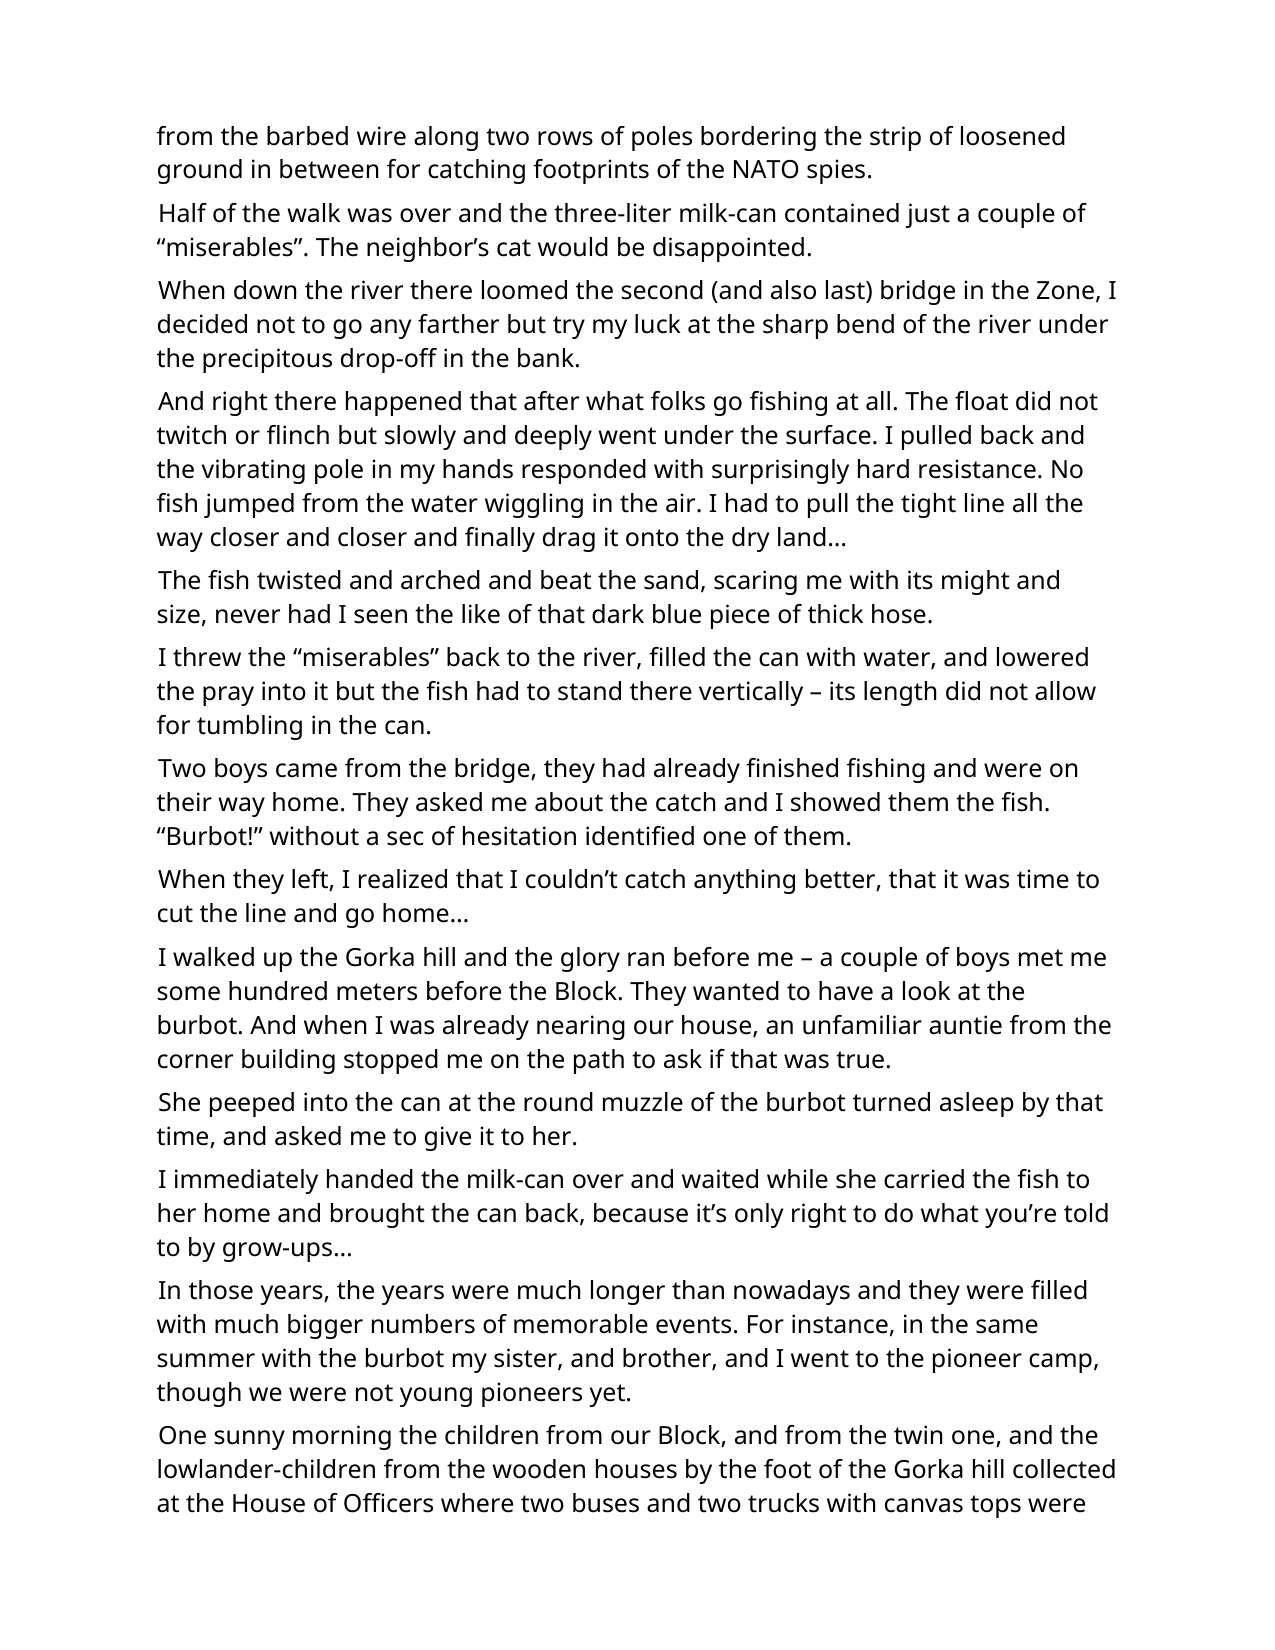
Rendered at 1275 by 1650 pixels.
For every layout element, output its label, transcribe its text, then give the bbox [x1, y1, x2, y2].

text I immediately handed the milk-can over and waited while she carried the fish to her home and brought the can back, because it’s only right to do what you’re told to by grow-ups… [156, 1161, 1118, 1264]
text And right there happened that after what folks go fishing at all. The float did not twitch or flinch but slowly and deeply went under the surface. I pulled back and the vibrating pole in my hands responded with surprisingly hard resistance. No fish jumped from the water wiggling in the air. I had to pull the tight line all the way closer and closer and finally drag it onto the dry land… [156, 383, 1118, 554]
text She peeped into the can at the round muzzle of the burbot turned asleep by that time, and asked me to give it to her. [156, 1084, 1118, 1152]
text In those years, the years were much longer than nowadays and they were filled with much bigger numbers of memorable events. For instance, in the same summer with the burbot my sister, and brother, and I went to the pioneer camp, though we were not young pioneers yet. [156, 1273, 1118, 1409]
text One sunny morning the children from our Block, and from the twin one, and the lowlander-children from the wooden houses by the foot of the Gorka hill collected at the House of Officers where two buses and two trucks with canvas tops were [156, 1418, 1118, 1520]
text I walked up the Gorka hill and the glory ran before me – a couple of boys met me some hundred meters before the Block. They wanted to have a look at the burbot. And when I was already nearing our house, an unfamiliar auntie from the corner building stopped me on the path to ask if that was true. [156, 939, 1118, 1075]
text The fish twisted and arched and beat the sand, scaring me with its might and size, never had I seen the like of that dark blue piece of thick hose. [156, 563, 1118, 631]
text When down the river there loomed the second (and also last) bridge in the Zone, I decided not to go any farther but try my luck at the sharp bend of the river under the precipitous drop-off in the bank. [156, 272, 1118, 374]
text I threw the “miserables” back to the river, filled the can with water, and lowered the pray into it but the fish had to stand there vertically – its length did not allow for tumbling in the can. [156, 640, 1118, 742]
text from the barbed wire along two rows of poles bordering the strip of loosened ground in between for catching footprints of the NATO spies. [156, 118, 1118, 186]
text Half of the walk was over and the three-liter milk-can contained just a couple of “miserables”. The neighbor’s cat would be disappointed. [156, 195, 1118, 263]
text When they left, I realized that I couldn’t catch anything better, that it was time to cut the line and go home… [156, 862, 1118, 930]
text Two boys came from the bridge, they had already finished fishing and were on their way home. They asked me about the catch and I showed them the fish. “Burbot!” without a sec of hesitation identified one of them. [156, 751, 1118, 853]
